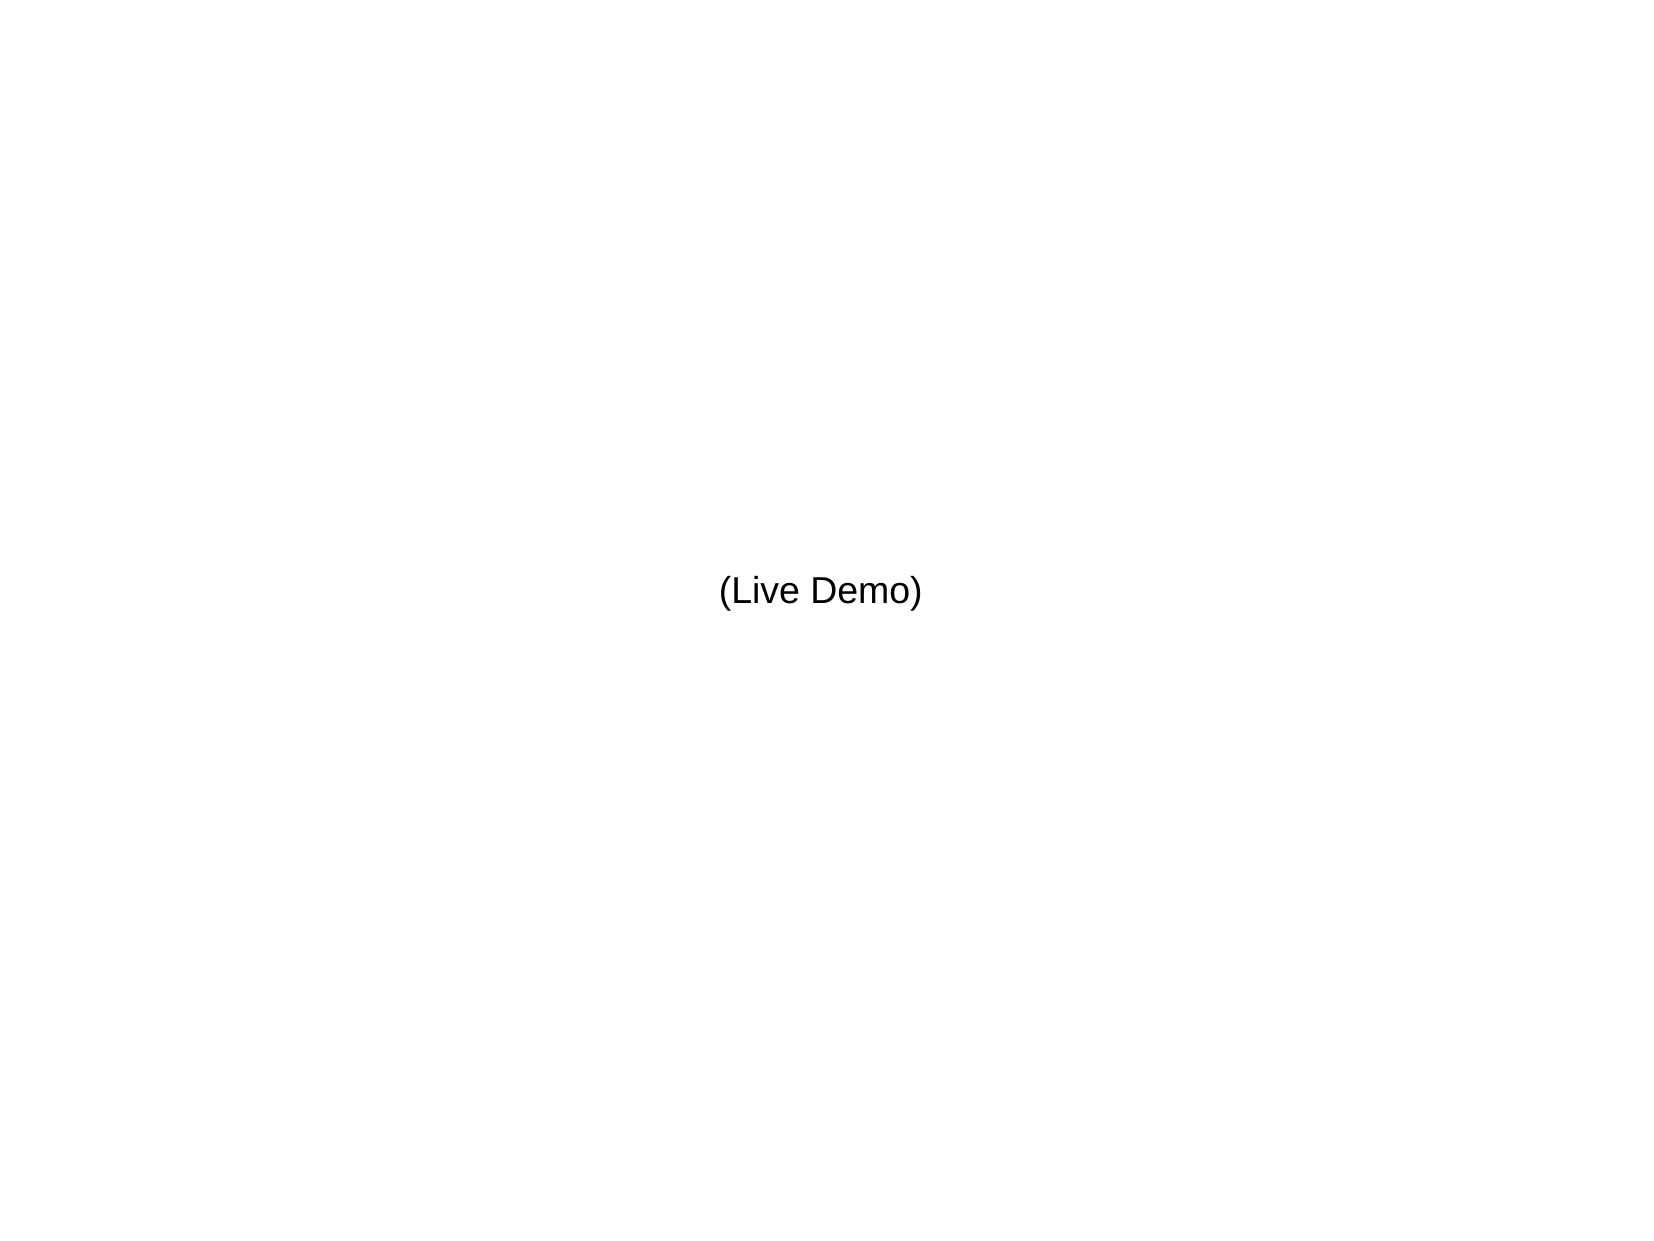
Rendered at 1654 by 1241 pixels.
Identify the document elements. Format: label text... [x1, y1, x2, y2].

text_box (Live Demo) [704, 562, 938, 621]
